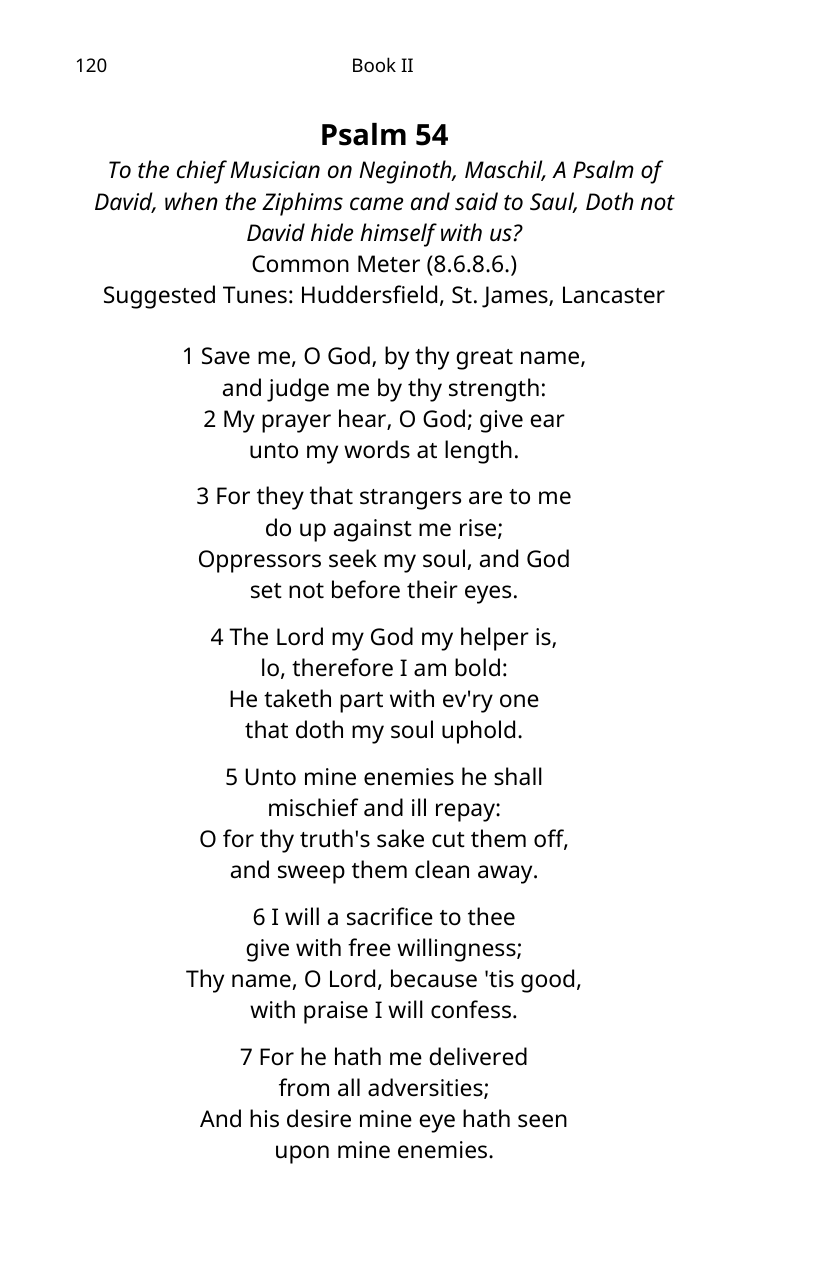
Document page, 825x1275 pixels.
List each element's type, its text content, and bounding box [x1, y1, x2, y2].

text To the chief Musician on Neginoth, Maschil, A Psalm of David, when the Ziphims came and said to Saul, Doth not David hide himself with us? [75, 154, 693, 248]
text 3 For they that strangers are to me do up against me rise; Oppressors seek my soul, and God set not before their eyes. [75, 481, 693, 606]
text Suggested Tunes: Huddersfield, St. James, Lancaster [75, 279, 693, 311]
subtitle Common Meter (8.6.8.6.) [75, 248, 693, 279]
subtitle Psalm 54 [75, 112, 693, 154]
text 6 I will a sacrifice to thee give with free willingness; Thy name, O Lord, because 'tis good, with praise I will confess. [75, 901, 693, 1026]
text 7 For he hath me delivered from all adversities; And his desire mine eye hath seen upon mine enemies. [75, 1041, 693, 1166]
text 4 The Lord my God my helper is, lo, therefore I am bold: He taketh part with ev'ry one that doth my soul uphold. [75, 621, 693, 746]
text 1 Save me, O God, by thy great name, and judge me by thy strength: 2 My prayer hear, O God; give ear unto my words at length. [75, 341, 693, 466]
text 5 Unto mine enemies he shall mischief and ill repay: O for thy truth's sake cut them off, and sweep them clean away. [75, 761, 693, 886]
